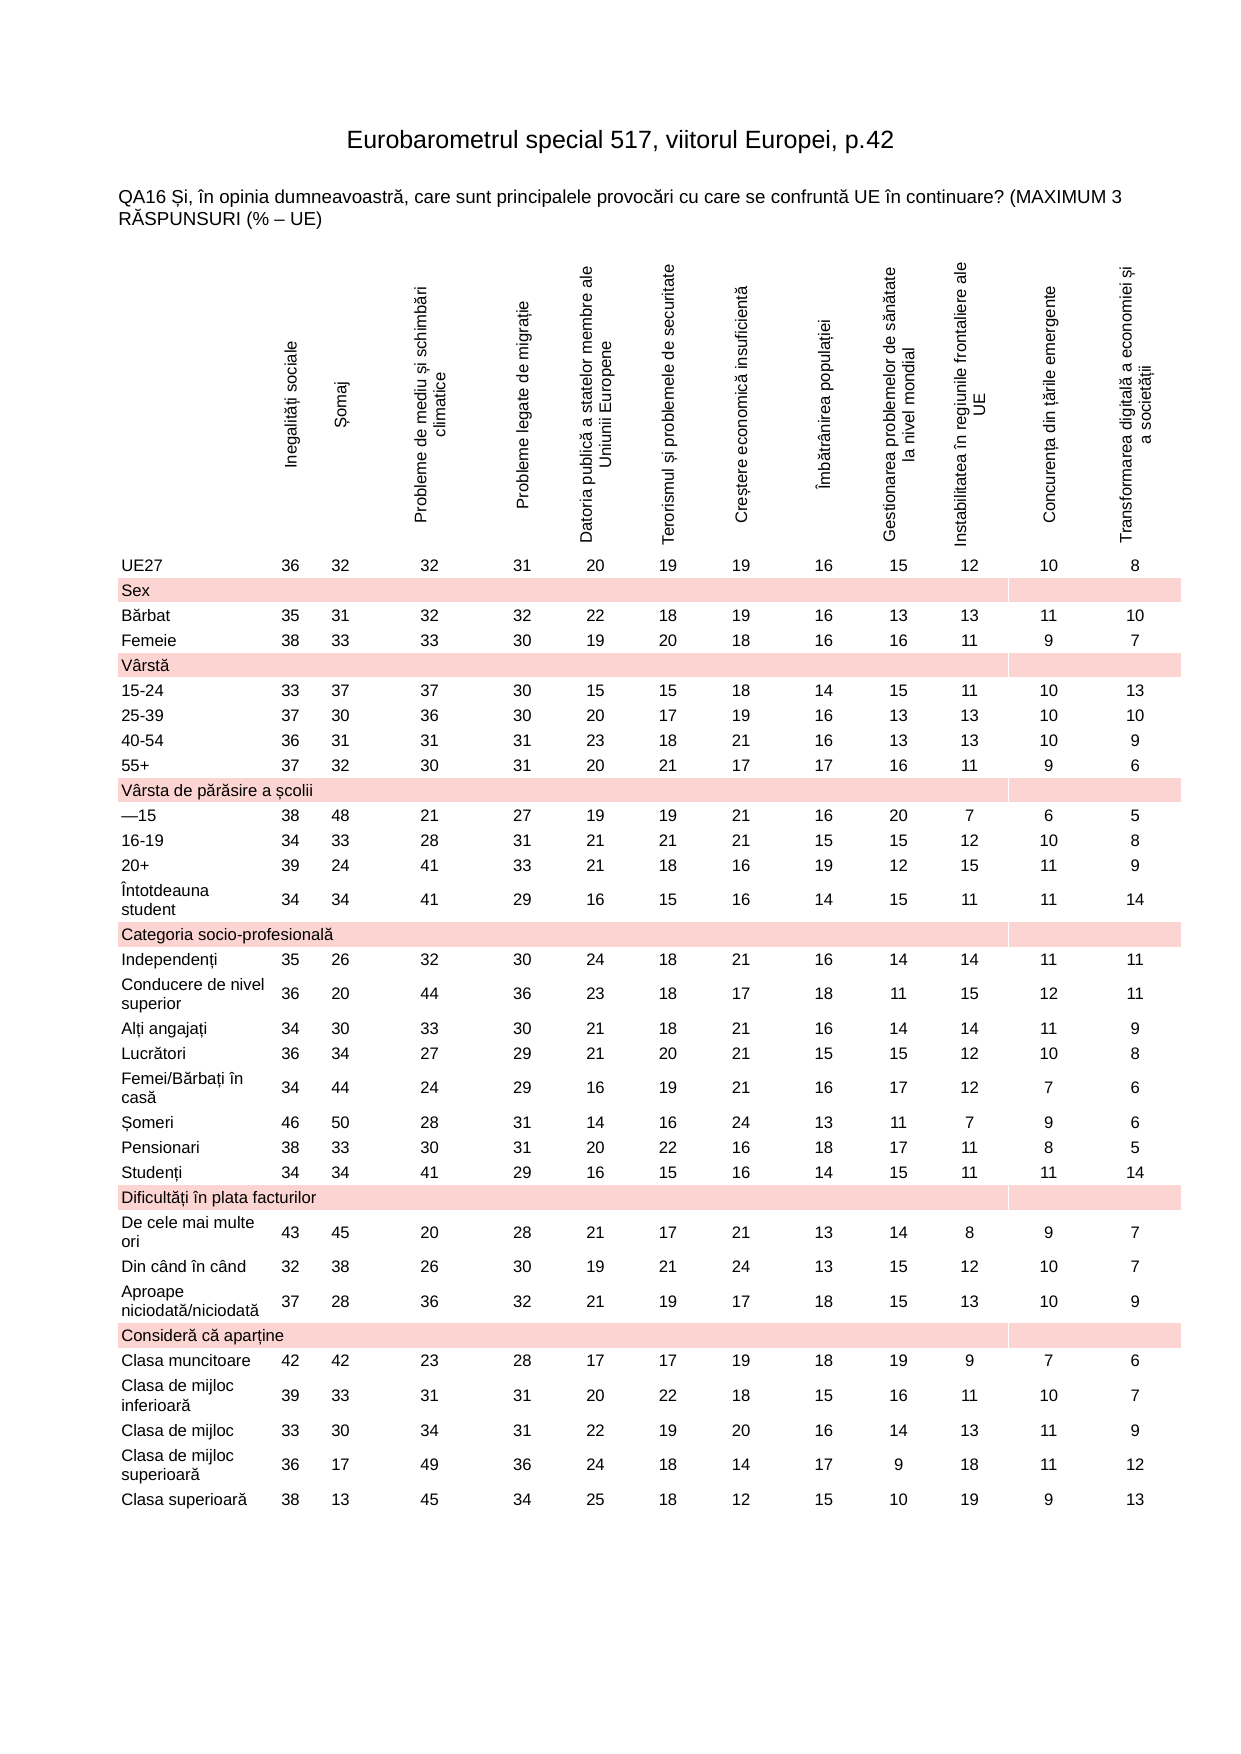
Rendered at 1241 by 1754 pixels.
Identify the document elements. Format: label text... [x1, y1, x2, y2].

table_cell 31 [309, 728, 371, 752]
table_cell 28 [488, 1348, 556, 1373]
table_cell 16 [867, 753, 930, 777]
table_cell 17 [701, 972, 781, 1016]
table_cell 10 [1009, 1041, 1089, 1066]
table_cell 18 [634, 853, 701, 877]
table_cell [1089, 1323, 1181, 1348]
table_cell 15 [930, 972, 1008, 1016]
table_cell 23 [371, 1348, 488, 1373]
table_cell 36 [488, 972, 556, 1016]
table_cell 17 [867, 1135, 930, 1160]
table_cell 18 [781, 1348, 867, 1373]
table_cell 15 [867, 1160, 930, 1185]
table_cell 9 [1009, 753, 1089, 777]
table_cell 16 [781, 1066, 867, 1110]
table_cell Femei/Bărbați în casă [118, 1066, 271, 1110]
table_cell 21 [556, 1016, 634, 1041]
table_cell 30 [309, 1418, 371, 1442]
table_cell 16 [556, 1066, 634, 1110]
table_header Îmbătrânirea populației [781, 257, 867, 552]
table_cell 29 [488, 1041, 556, 1066]
table_cell 24 [701, 1110, 781, 1135]
table_cell 12 [930, 1066, 1008, 1110]
table_cell 14 [867, 1418, 930, 1442]
table_cell 28 [309, 1279, 371, 1323]
table_cell 16 [781, 603, 867, 627]
table_header Transformarea digitală a economiei și a societății [1089, 257, 1181, 552]
table_cell 6 [1089, 1348, 1181, 1373]
table_cell 14 [781, 678, 867, 702]
table_cell 20 [556, 1135, 634, 1160]
table_cell 30 [309, 1016, 371, 1041]
table_cell 11 [1009, 1443, 1089, 1487]
table_cell [781, 1323, 867, 1348]
table_cell 9 [1089, 853, 1181, 877]
table_cell 34 [271, 828, 309, 852]
table_header Instabilitatea în regiunile frontaliere ale UE [930, 257, 1008, 552]
table_cell 11 [1009, 947, 1089, 972]
table_cell [930, 778, 1008, 802]
table_cell Clasa muncitoare [118, 1348, 271, 1373]
table_cell 12 [1089, 1443, 1181, 1487]
table_cell 31 [309, 603, 371, 627]
table_cell 7 [1089, 1210, 1181, 1254]
table_cell 34 [309, 1160, 371, 1185]
table_cell 13 [930, 1279, 1008, 1323]
table_cell [1089, 922, 1181, 947]
table_cell 15 [867, 553, 930, 577]
table_cell 21 [701, 728, 781, 752]
table_cell 25 [556, 1487, 634, 1512]
table_cell 38 [309, 1254, 371, 1279]
table_cell 30 [488, 947, 556, 972]
table_cell 13 [930, 1418, 1008, 1442]
table_cell [867, 578, 930, 602]
table_cell 33 [309, 1135, 371, 1160]
table_cell 50 [309, 1110, 371, 1135]
table_cell 10 [867, 1487, 930, 1512]
table_cell 5 [1089, 803, 1181, 827]
table_cell 6 [1089, 1110, 1181, 1135]
table_cell [309, 578, 371, 602]
table_cell [556, 1323, 634, 1348]
table_cell 9 [1089, 728, 1181, 752]
table_cell 22 [556, 1418, 634, 1442]
table_cell 41 [371, 853, 488, 877]
table_cell 33 [371, 1016, 488, 1041]
table_cell 33 [309, 828, 371, 852]
table_cell 9 [1089, 1279, 1181, 1323]
table_cell 16 [634, 1110, 701, 1135]
table_cell [781, 778, 867, 802]
table_cell [867, 778, 930, 802]
table_cell 15-24 [118, 678, 271, 702]
table_cell 16 [781, 1418, 867, 1442]
table_cell 28 [371, 828, 488, 852]
table_cell 20 [556, 703, 634, 727]
table_cell Conducere de nivel superior [118, 972, 271, 1016]
table_cell 35 [271, 603, 309, 627]
table_cell Clasa de mijloc [118, 1418, 271, 1442]
table_cell 32 [371, 603, 488, 627]
table_cell 20 [371, 1210, 488, 1254]
table_cell 25-39 [118, 703, 271, 727]
table_cell [634, 922, 701, 947]
table_cell 30 [371, 1135, 488, 1160]
table_cell [634, 1185, 701, 1210]
table_cell 11 [930, 1373, 1008, 1417]
table_cell 14 [701, 1443, 781, 1487]
table_cell Independenți [118, 947, 271, 972]
table_cell 17 [634, 1210, 701, 1254]
table_cell [488, 922, 556, 947]
table_cell 15 [867, 678, 930, 702]
table_cell 14 [867, 1210, 930, 1254]
table_cell [701, 1185, 781, 1210]
table_cell 21 [701, 1041, 781, 1066]
table_cell 30 [309, 703, 371, 727]
table_cell 21 [556, 853, 634, 877]
table_cell 12 [930, 553, 1008, 577]
table_cell 15 [867, 1279, 930, 1323]
table_cell 21 [701, 828, 781, 852]
table_cell 15 [781, 1041, 867, 1066]
table_cell 32 [309, 553, 371, 577]
table_cell 36 [271, 972, 309, 1016]
table_cell 18 [701, 1373, 781, 1417]
table_cell 21 [634, 753, 701, 777]
table_cell 9 [1009, 1487, 1089, 1512]
table_cell 10 [1009, 1254, 1089, 1279]
table_cell [1089, 778, 1181, 802]
table_cell [930, 653, 1008, 677]
table_cell 19 [556, 803, 634, 827]
table_cell 27 [488, 803, 556, 827]
table_cell [1089, 578, 1181, 602]
table_cell [556, 778, 634, 802]
table_cell 5 [1089, 1135, 1181, 1160]
table_cell [701, 1323, 781, 1348]
table_cell 18 [781, 1135, 867, 1160]
table_cell 31 [371, 1373, 488, 1417]
table_cell 45 [371, 1487, 488, 1512]
table_cell 19 [867, 1348, 930, 1373]
table_cell 17 [867, 1066, 930, 1110]
table_cell 14 [556, 1110, 634, 1135]
table_cell Pensionari [118, 1135, 271, 1160]
table_cell 18 [781, 972, 867, 1016]
table_cell 31 [488, 1135, 556, 1160]
table_cell 16 [867, 1373, 930, 1417]
table_cell 31 [371, 728, 488, 752]
table_cell 10 [1009, 1373, 1089, 1417]
table_cell 11 [1009, 1016, 1089, 1041]
table_cell [556, 1185, 634, 1210]
table_cell 30 [488, 1254, 556, 1279]
table_cell 15 [634, 678, 701, 702]
table_cell 15 [867, 1254, 930, 1279]
table_cell 19 [556, 1254, 634, 1279]
table_cell 14 [867, 947, 930, 972]
table_cell [1009, 922, 1089, 947]
table_cell 13 [867, 603, 930, 627]
table_cell 18 [634, 1016, 701, 1041]
table_cell 16 [781, 703, 867, 727]
table_cell 11 [867, 972, 930, 1016]
table_cell 36 [271, 728, 309, 752]
table_cell [781, 578, 867, 602]
table_cell [930, 922, 1008, 947]
table_cell 11 [930, 1135, 1008, 1160]
table_cell 19 [556, 628, 634, 652]
table_cell 16 [781, 1016, 867, 1041]
table_cell 13 [867, 703, 930, 727]
table_cell [371, 653, 488, 677]
table_cell 15 [781, 828, 867, 852]
table_cell 8 [930, 1210, 1008, 1254]
table_cell 10 [1009, 728, 1089, 752]
table_cell 15 [634, 878, 701, 922]
table_cell 19 [701, 553, 781, 577]
table_cell 19 [634, 1066, 701, 1110]
table_cell 38 [271, 1135, 309, 1160]
table_cell 13 [781, 1110, 867, 1135]
table_cell [488, 1323, 556, 1348]
table_cell 22 [634, 1373, 701, 1417]
table_cell 10 [1089, 603, 1181, 627]
table_cell 15 [556, 678, 634, 702]
table_header Datoria publică a statelor membre ale Uniunii Europene [556, 257, 634, 552]
table_cell 29 [488, 1160, 556, 1185]
table_cell 13 [930, 703, 1008, 727]
table_cell Clasa superioară [118, 1487, 271, 1512]
table_cell 18 [634, 603, 701, 627]
table_cell 16 [867, 628, 930, 652]
table_cell 20 [867, 803, 930, 827]
table_cell 14 [1089, 1160, 1181, 1185]
table_cell 32 [371, 553, 488, 577]
table_cell 29 [488, 878, 556, 922]
table_cell 10 [1009, 553, 1089, 577]
table_cell 6 [1089, 753, 1181, 777]
table_cell 33 [309, 1373, 371, 1417]
table_cell 11 [930, 878, 1008, 922]
table_header Probleme legate de migrație [488, 257, 556, 552]
table_cell 15 [634, 1160, 701, 1185]
table_cell 33 [271, 678, 309, 702]
table_cell [930, 1185, 1008, 1210]
table_cell 21 [701, 1016, 781, 1041]
table_cell 21 [556, 1041, 634, 1066]
table_cell 7 [1009, 1066, 1089, 1110]
table_cell 44 [371, 972, 488, 1016]
table_cell 18 [634, 972, 701, 1016]
table_cell 18 [634, 728, 701, 752]
table_cell 13 [781, 1254, 867, 1279]
table_cell [488, 578, 556, 602]
table_cell 18 [701, 628, 781, 652]
table_cell 18 [701, 678, 781, 702]
table_cell 21 [556, 1210, 634, 1254]
table_cell 39 [271, 853, 309, 877]
table_cell 13 [1089, 1487, 1181, 1512]
table_cell 34 [309, 878, 371, 922]
table_cell Din când în când [118, 1254, 271, 1279]
table_cell [271, 578, 309, 602]
table_cell [556, 578, 634, 602]
table_cell 16 [781, 947, 867, 972]
table_cell 10 [1009, 703, 1089, 727]
table_cell 31 [488, 1110, 556, 1135]
table_cell 35 [271, 947, 309, 972]
table_cell Aproape niciodată/niciodată [118, 1279, 271, 1323]
table_cell 13 [867, 728, 930, 752]
table_cell 18 [634, 1443, 701, 1487]
table_cell 21 [634, 1254, 701, 1279]
table_cell 34 [371, 1418, 488, 1442]
table_cell 37 [271, 703, 309, 727]
table_cell [371, 578, 488, 602]
table_cell 11 [1089, 947, 1181, 972]
table_cell 21 [556, 828, 634, 852]
table_cell 12 [930, 1254, 1008, 1279]
table_cell 20+ [118, 853, 271, 877]
table_cell 30 [371, 753, 488, 777]
table_cell [781, 653, 867, 677]
table_cell 10 [1009, 828, 1089, 852]
table_cell 34 [271, 878, 309, 922]
table_cell 16 [781, 628, 867, 652]
table_cell 8 [1009, 1135, 1089, 1160]
table_cell 21 [556, 1279, 634, 1323]
table_cell 26 [309, 947, 371, 972]
table_cell 39 [271, 1373, 309, 1417]
table_cell 41 [371, 878, 488, 922]
table_cell Consideră că aparține [118, 1323, 488, 1348]
table_cell [556, 922, 634, 947]
table_cell [1009, 1185, 1089, 1210]
table_cell 15 [781, 1487, 867, 1512]
table_cell 14 [781, 1160, 867, 1185]
table_cell 49 [371, 1443, 488, 1487]
table_cell 32 [488, 603, 556, 627]
table_header Gestionarea problemelor de sănătate la nivel mondial [867, 257, 930, 552]
table_cell 33 [309, 628, 371, 652]
table_cell 11 [930, 678, 1008, 702]
table_cell —15 [118, 803, 271, 827]
table_cell 17 [556, 1348, 634, 1373]
table_cell 17 [701, 1279, 781, 1323]
table_cell 24 [556, 1443, 634, 1487]
table_cell [1009, 1323, 1089, 1348]
table_cell 36 [271, 1041, 309, 1066]
table_cell Bărbat [118, 603, 271, 627]
table_cell [309, 653, 371, 677]
table_cell Vârstă [118, 653, 271, 677]
table_cell 16-19 [118, 828, 271, 852]
table_cell 11 [1009, 1418, 1089, 1442]
table_cell Dificultăți în plata facturilor [118, 1185, 488, 1210]
table_cell 21 [701, 1210, 781, 1254]
table_cell 21 [634, 828, 701, 852]
table_cell 7 [930, 1110, 1008, 1135]
table_cell [930, 578, 1008, 602]
table_cell [867, 1185, 930, 1210]
table_cell 9 [1009, 628, 1089, 652]
table_cell Categoria socio-profesională [118, 922, 488, 947]
table_cell [271, 653, 309, 677]
table_cell 10 [1009, 678, 1089, 702]
table_cell 24 [701, 1254, 781, 1279]
table_cell 9 [1089, 1016, 1181, 1041]
table_cell [1009, 653, 1089, 677]
table_cell [1009, 778, 1089, 802]
table_cell 38 [271, 1487, 309, 1512]
table_cell 8 [1089, 1041, 1181, 1066]
table_cell 11 [867, 1110, 930, 1135]
table_cell [634, 1323, 701, 1348]
table_cell 44 [309, 1066, 371, 1110]
table_cell 18 [930, 1443, 1008, 1487]
table_cell 26 [371, 1254, 488, 1279]
table_cell 17 [634, 703, 701, 727]
table_cell 13 [781, 1210, 867, 1254]
table_cell [781, 922, 867, 947]
table_cell 16 [701, 878, 781, 922]
table_cell 16 [556, 878, 634, 922]
table_cell 16 [781, 728, 867, 752]
table_cell 30 [488, 678, 556, 702]
table_cell [488, 778, 556, 802]
table_cell 13 [930, 603, 1008, 627]
table_cell 17 [701, 753, 781, 777]
table_cell 7 [1089, 628, 1181, 652]
table_cell Femeie [118, 628, 271, 652]
table_cell 48 [309, 803, 371, 827]
table_cell 8 [1089, 553, 1181, 577]
table_cell 18 [634, 947, 701, 972]
table_cell 32 [271, 1254, 309, 1279]
table_cell 20 [556, 553, 634, 577]
table_cell [1089, 653, 1181, 677]
table_cell [1089, 1185, 1181, 1210]
table_cell [867, 1323, 930, 1348]
table_cell 40-54 [118, 728, 271, 752]
table_cell 21 [371, 803, 488, 827]
table_cell [701, 578, 781, 602]
table_cell 19 [634, 1418, 701, 1442]
table_cell 9 [1009, 1210, 1089, 1254]
table_cell 19 [781, 853, 867, 877]
table_cell 12 [867, 853, 930, 877]
table_cell [1009, 578, 1089, 602]
table_cell 19 [701, 703, 781, 727]
table_cell 33 [271, 1418, 309, 1442]
table_cell 14 [781, 878, 867, 922]
table_cell Studenți [118, 1160, 271, 1185]
table_cell 37 [371, 678, 488, 702]
table_cell 36 [371, 1279, 488, 1323]
table_cell 16 [701, 853, 781, 877]
table_cell 41 [371, 1160, 488, 1185]
table_cell 19 [701, 1348, 781, 1373]
table_cell 37 [271, 1279, 309, 1323]
table_cell 16 [781, 553, 867, 577]
table_cell 24 [556, 947, 634, 972]
table_cell 10 [1009, 1279, 1089, 1323]
table_cell 11 [930, 628, 1008, 652]
table_cell 20 [556, 1373, 634, 1417]
table_cell 13 [1089, 678, 1181, 702]
table_cell 6 [1009, 803, 1089, 827]
table_header Șomaj [309, 257, 371, 552]
table_cell UE27 [118, 553, 271, 577]
table_cell 19 [701, 603, 781, 627]
table_cell Clasa de mijloc inferioară [118, 1373, 271, 1417]
table_cell 21 [701, 947, 781, 972]
table_cell 38 [271, 628, 309, 652]
table_cell 6 [1089, 1066, 1181, 1110]
table_cell 11 [1009, 853, 1089, 877]
table_cell Întotdeauna student [118, 878, 271, 922]
table_cell 11 [1009, 878, 1089, 922]
table_header Terorismul și problemele de securitate [634, 257, 701, 552]
table_cell 11 [1009, 603, 1089, 627]
table_cell 29 [488, 1066, 556, 1110]
table_cell Lucrători [118, 1041, 271, 1066]
table_cell 42 [271, 1348, 309, 1373]
table_cell 34 [271, 1160, 309, 1185]
table_header [118, 257, 271, 552]
table_cell 20 [309, 972, 371, 1016]
table_cell Șomeri [118, 1110, 271, 1135]
table_cell 11 [1009, 1160, 1089, 1185]
table_cell 28 [488, 1210, 556, 1254]
table_cell 15 [930, 853, 1008, 877]
table_cell [556, 653, 634, 677]
table_cell 32 [371, 947, 488, 972]
table_cell 16 [781, 803, 867, 827]
table_cell 31 [488, 728, 556, 752]
table_cell 17 [634, 1348, 701, 1373]
table_cell 12 [930, 828, 1008, 852]
table_cell 24 [371, 1066, 488, 1110]
table_cell 14 [1089, 878, 1181, 922]
table_cell 15 [867, 828, 930, 852]
table_cell 16 [556, 1160, 634, 1185]
table_cell 38 [271, 803, 309, 827]
table_cell 20 [634, 628, 701, 652]
table_cell 23 [556, 728, 634, 752]
table_cell 12 [1009, 972, 1089, 1016]
table_cell 11 [1089, 972, 1181, 1016]
table_cell 31 [488, 1418, 556, 1442]
table_cell 19 [634, 803, 701, 827]
table_cell 17 [309, 1443, 371, 1487]
table_cell 24 [309, 853, 371, 877]
table_header Concurența din țările emergente [1009, 257, 1089, 552]
text QA16 Și, în opinia dumneavoastră, care sunt principalele provocări cu care se confruntă UE în continuare? (MAXIMUM 3 RĂSPUNSURI (% – UE) [118, 186, 1122, 229]
table_cell 14 [930, 947, 1008, 972]
table_cell 20 [701, 1418, 781, 1442]
table_cell 34 [309, 1041, 371, 1066]
table_cell 15 [867, 1041, 930, 1066]
table_cell Clasa de mijloc superioară [118, 1443, 271, 1487]
table_cell 15 [867, 878, 930, 922]
table_cell 11 [930, 753, 1008, 777]
table_cell [701, 778, 781, 802]
table_cell [701, 653, 781, 677]
table_cell 18 [634, 1487, 701, 1512]
table_cell 16 [701, 1135, 781, 1160]
table_cell [930, 1323, 1008, 1348]
table_cell 34 [488, 1487, 556, 1512]
table_cell Sex [118, 578, 271, 602]
table_cell 10 [1089, 703, 1181, 727]
table_cell 28 [371, 1110, 488, 1135]
table_cell 7 [1089, 1373, 1181, 1417]
table_cell 7 [1089, 1254, 1181, 1279]
table_cell 7 [1009, 1348, 1089, 1373]
table_cell [867, 653, 930, 677]
table_cell [634, 778, 701, 802]
table_cell 7 [930, 803, 1008, 827]
table_cell 12 [930, 1041, 1008, 1066]
table_cell 43 [271, 1210, 309, 1254]
table_cell 33 [371, 628, 488, 652]
table_cell 16 [701, 1160, 781, 1185]
table_cell 18 [781, 1279, 867, 1323]
table_cell 19 [634, 553, 701, 577]
table_cell [701, 922, 781, 947]
table_header Creștere economică insuficientă [701, 257, 781, 552]
table_cell 8 [1089, 828, 1181, 852]
table_cell 9 [867, 1443, 930, 1487]
table_cell 23 [556, 972, 634, 1016]
table_header Inegalități sociale [271, 257, 309, 552]
table_cell 19 [634, 1279, 701, 1323]
table_cell 33 [488, 853, 556, 877]
table_cell 9 [1009, 1110, 1089, 1135]
table_cell 14 [930, 1016, 1008, 1041]
table_cell 9 [930, 1348, 1008, 1373]
table_cell 21 [701, 803, 781, 827]
table_cell 13 [309, 1487, 371, 1512]
table_cell [634, 578, 701, 602]
table_cell 11 [930, 1160, 1008, 1185]
table_cell 46 [271, 1110, 309, 1135]
table_cell 36 [271, 1443, 309, 1487]
table_cell 20 [556, 753, 634, 777]
table_cell 37 [271, 753, 309, 777]
table_cell De cele mai multe ori [118, 1210, 271, 1254]
table_cell 21 [701, 1066, 781, 1110]
table_cell 15 [781, 1373, 867, 1417]
table_cell 31 [488, 553, 556, 577]
table_cell 32 [488, 1279, 556, 1323]
table_cell 30 [488, 703, 556, 727]
table_cell 36 [488, 1443, 556, 1487]
table_cell [488, 1185, 556, 1210]
table_cell 30 [488, 1016, 556, 1041]
table_cell 34 [271, 1066, 309, 1110]
table_cell 13 [930, 728, 1008, 752]
table_cell 9 [1089, 1418, 1181, 1442]
table_cell 22 [634, 1135, 701, 1160]
table_cell [634, 653, 701, 677]
table_cell 31 [488, 1373, 556, 1417]
table_cell 30 [488, 628, 556, 652]
table_cell Alți angajați [118, 1016, 271, 1041]
table_cell 22 [556, 603, 634, 627]
table_cell [867, 922, 930, 947]
table_cell 17 [781, 1443, 867, 1487]
table_cell Vârsta de părăsire a școlii [118, 778, 488, 802]
table_cell 20 [634, 1041, 701, 1066]
table_cell 31 [488, 828, 556, 852]
table_cell 34 [271, 1016, 309, 1041]
table_cell [488, 653, 556, 677]
table_cell 45 [309, 1210, 371, 1254]
table_cell 55+ [118, 753, 271, 777]
table_cell 36 [371, 703, 488, 727]
table_cell 32 [309, 753, 371, 777]
table_cell 19 [930, 1487, 1008, 1512]
table_cell 37 [309, 678, 371, 702]
table_cell [781, 1185, 867, 1210]
table_cell 12 [701, 1487, 781, 1512]
table_cell 36 [271, 553, 309, 577]
table_cell 27 [371, 1041, 488, 1066]
table_cell 14 [867, 1016, 930, 1041]
table_cell 17 [781, 753, 867, 777]
table_header Probleme de mediu și schimbări climatice [371, 257, 488, 552]
table_cell 31 [488, 753, 556, 777]
table_cell 42 [309, 1348, 371, 1373]
